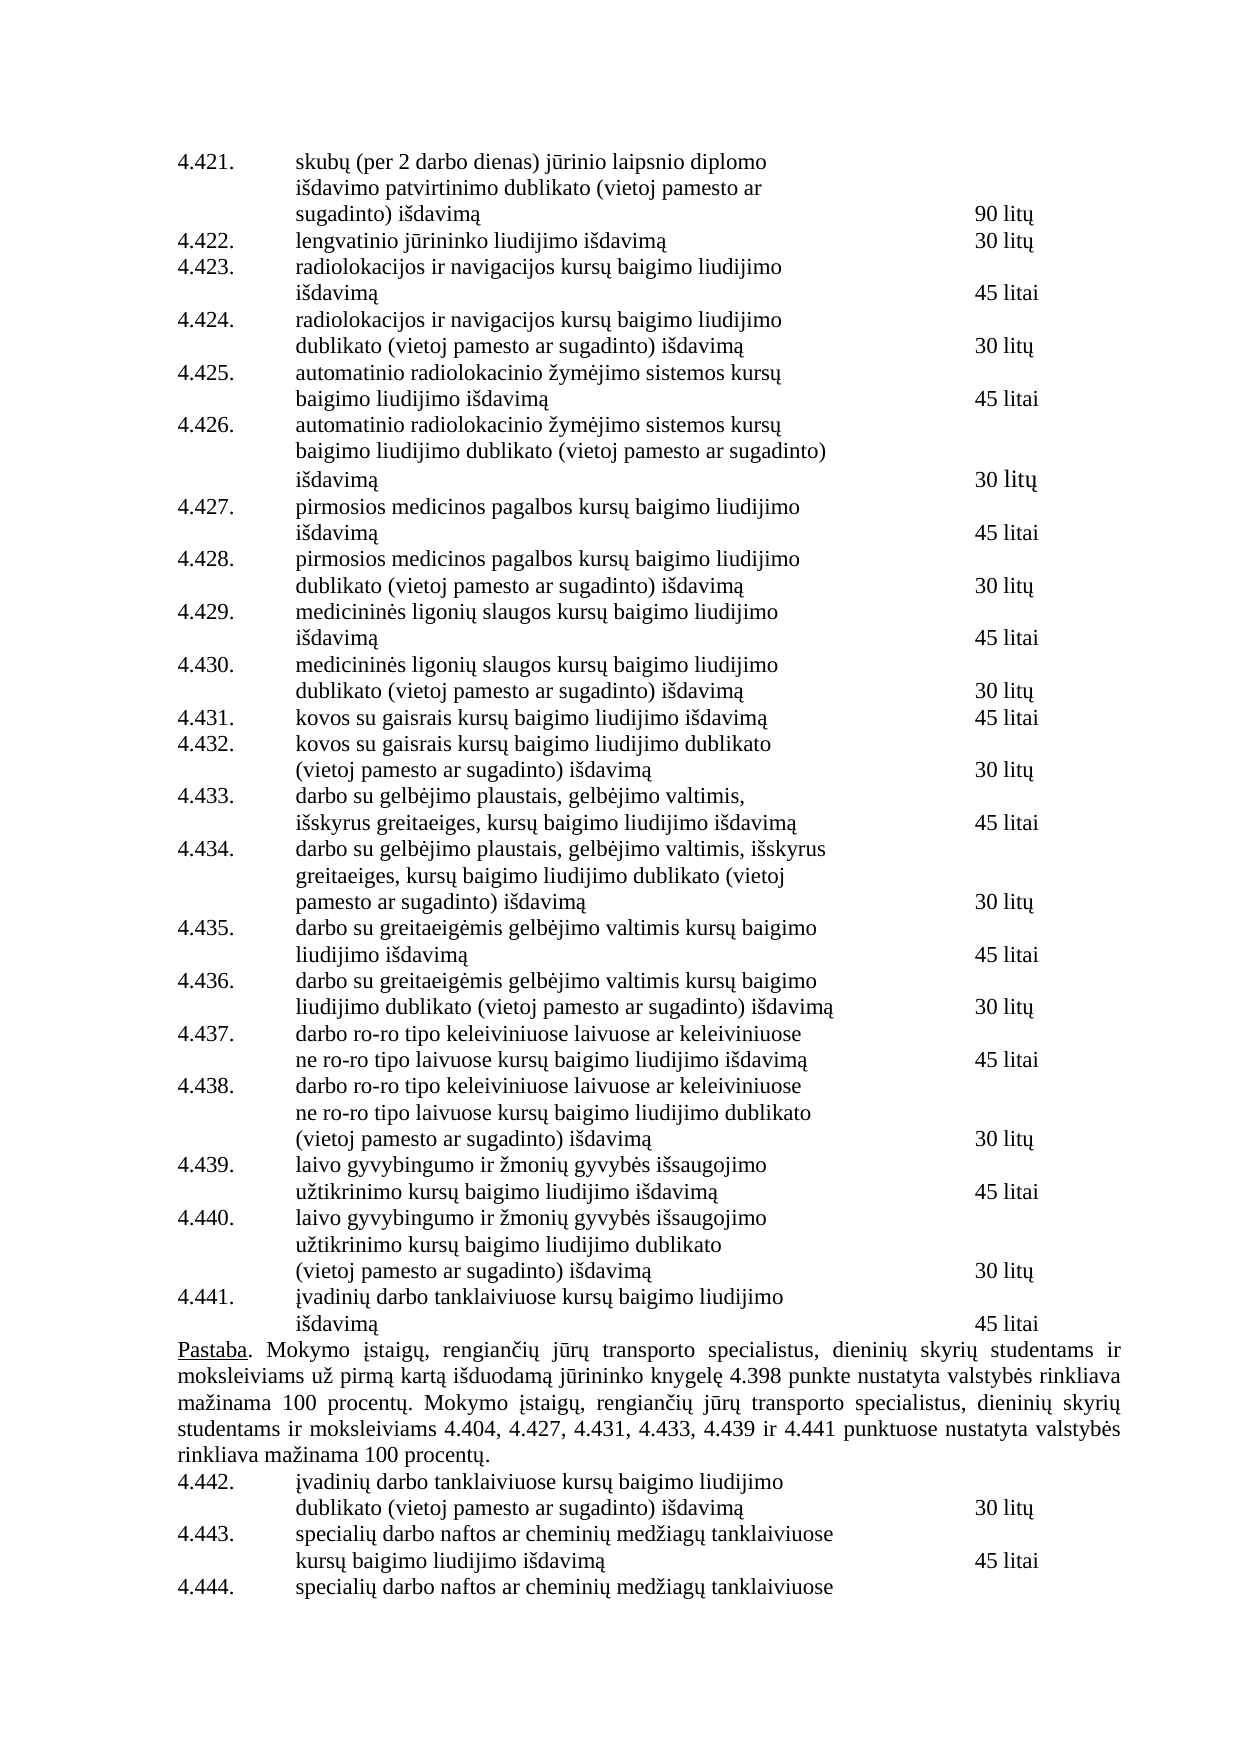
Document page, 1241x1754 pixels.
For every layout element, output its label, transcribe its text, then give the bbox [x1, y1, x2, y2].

text 4.421. skubų (per 2 darbo dienas) jūrinio laipsnio diplomo [177, 148, 1122, 174]
text greitaeiges, kursų baigimo liudijimo dublikato (vietoj [177, 862, 1122, 888]
text (vietoj pamesto ar sugadinto) išdavimą 30 litų [177, 756, 1122, 783]
text 4.441. įvadinių darbo tanklaiviuose kursų baigimo liudijimo [177, 1283, 1122, 1310]
text 4.424. radiolokacijos ir navigacijos kursų baigimo liudijimo [177, 306, 1122, 332]
text baigimo liudijimo išdavimą 45 litai [177, 385, 1122, 411]
text užtikrinimo kursų baigimo liudijimo išdavimą 45 litai [177, 1178, 1122, 1204]
text išdavimą 30 litų [177, 464, 1122, 493]
text 4.427. pirmosios medicinos pagalbos kursų baigimo liudijimo [177, 493, 1122, 519]
text baigimo liudijimo dublikato (vietoj pamesto ar sugadinto) [177, 438, 1122, 464]
text 4.432. kovos su gaisrais kursų baigimo liudijimo dublikato [177, 730, 1122, 756]
text liudijimo dublikato (vietoj pamesto ar sugadinto) išdavimą 30 litų [177, 993, 1122, 1020]
text kursų baigimo liudijimo išdavimą 45 litai [177, 1547, 1122, 1573]
text 4.422. lengvatinio jūrininko liudijimo išdavimą 30 litų [177, 227, 1122, 253]
text sugadinto) išdavimą 90 litų [177, 200, 1122, 227]
text 4.443. specialių darbo naftos ar cheminių medžiagų tanklaiviuose [177, 1521, 1122, 1547]
text išdavimą 45 litai [177, 519, 1122, 545]
text 4.431. kovos su gaisrais kursų baigimo liudijimo išdavimą 45 litai [177, 703, 1122, 730]
text 4.426. automatinio radiolokacinio žymėjimo sistemos kursų [177, 411, 1122, 438]
text 4.430. medicininės ligonių slaugos kursų baigimo liudijimo [177, 651, 1122, 677]
text išdavimo patvirtinimo dublikato (vietoj pamesto ar [177, 174, 1122, 200]
text 4.435. darbo su greitaeigėmis gelbėjimo valtimis kursų baigimo [177, 914, 1122, 941]
text užtikrinimo kursų baigimo liudijimo dublikato [177, 1231, 1122, 1257]
text 4.440. laivo gyvybingumo ir žmonių gyvybės išsaugojimo [177, 1204, 1122, 1231]
text (vietoj pamesto ar sugadinto) išdavimą 30 litų [177, 1257, 1122, 1283]
text 4.425. automatinio radiolokacinio žymėjimo sistemos kursų [177, 358, 1122, 385]
text išskyrus greitaeiges, kursų baigimo liudijimo išdavimą 45 litai [177, 809, 1122, 835]
text 4.436. darbo su greitaeigėmis gelbėjimo valtimis kursų baigimo [177, 967, 1122, 993]
text ne ro-ro tipo laivuose kursų baigimo liudijimo dublikato [177, 1099, 1122, 1125]
text 4.437. darbo ro-ro tipo keleiviniuose laivuose ar keleiviniuose [177, 1020, 1122, 1046]
text 4.442. įvadinių darbo tanklaiviuose kursų baigimo liudijimo [177, 1468, 1122, 1494]
text liudijimo išdavimą 45 litai [177, 941, 1122, 967]
text išdavimą 45 litai [177, 624, 1122, 651]
text 4.444. specialių darbo naftos ar cheminių medžiagų tanklaiviuose [177, 1573, 1122, 1599]
text 4.438. darbo ro-ro tipo keleiviniuose laivuose ar keleiviniuose [177, 1072, 1122, 1099]
text (vietoj pamesto ar sugadinto) išdavimą 30 litų [177, 1125, 1122, 1152]
text 4.428. pirmosios medicinos pagalbos kursų baigimo liudijimo [177, 545, 1122, 572]
text 4.423. radiolokacijos ir navigacijos kursų baigimo liudijimo [177, 253, 1122, 279]
text 4.434. darbo su gelbėjimo plaustais, gelbėjimo valtimis, išskyrus [177, 835, 1122, 862]
text dublikato (vietoj pamesto ar sugadinto) išdavimą 30 litų [177, 332, 1122, 358]
text 4.429. medicininės ligonių slaugos kursų baigimo liudijimo [177, 598, 1122, 624]
text dublikato (vietoj pamesto ar sugadinto) išdavimą 30 litų [177, 1494, 1122, 1521]
text išdavimą 45 litai [177, 279, 1122, 306]
text dublikato (vietoj pamesto ar sugadinto) išdavimą 30 litų [177, 677, 1122, 703]
text ne ro-ro tipo laivuose kursų baigimo liudijimo išdavimą 45 litai [177, 1046, 1122, 1072]
text 4.439. laivo gyvybingumo ir žmonių gyvybės išsaugojimo [177, 1152, 1122, 1178]
text išdavimą 45 litai [177, 1310, 1122, 1336]
text pamesto ar sugadinto) išdavimą 30 litų [177, 888, 1122, 914]
text dublikato (vietoj pamesto ar sugadinto) išdavimą 30 litų [177, 572, 1122, 598]
text 4.433. darbo su gelbėjimo plaustais, gelbėjimo valtimis, [177, 783, 1122, 809]
text Pastaba. Mokymo įstaigų, rengiančių jūrų transporto specialistus, dieninių skyrių studentams ir moksleiviams už pirmą kartą išduodamą jūrininko knygelę 4.398 punkte nustatyta valstybės rinkliava mažinama 100 procentų. Mokymo įstaigų, rengiančių jūrų transporto specialistus, dieninių skyrių studentams ir moksleiviams 4.404, 4.427, 4.431, 4.433, 4.439 ir 4.441 punktuose nustatyta valstybės rinkliava mažinama 100 procentų. [177, 1336, 1122, 1468]
